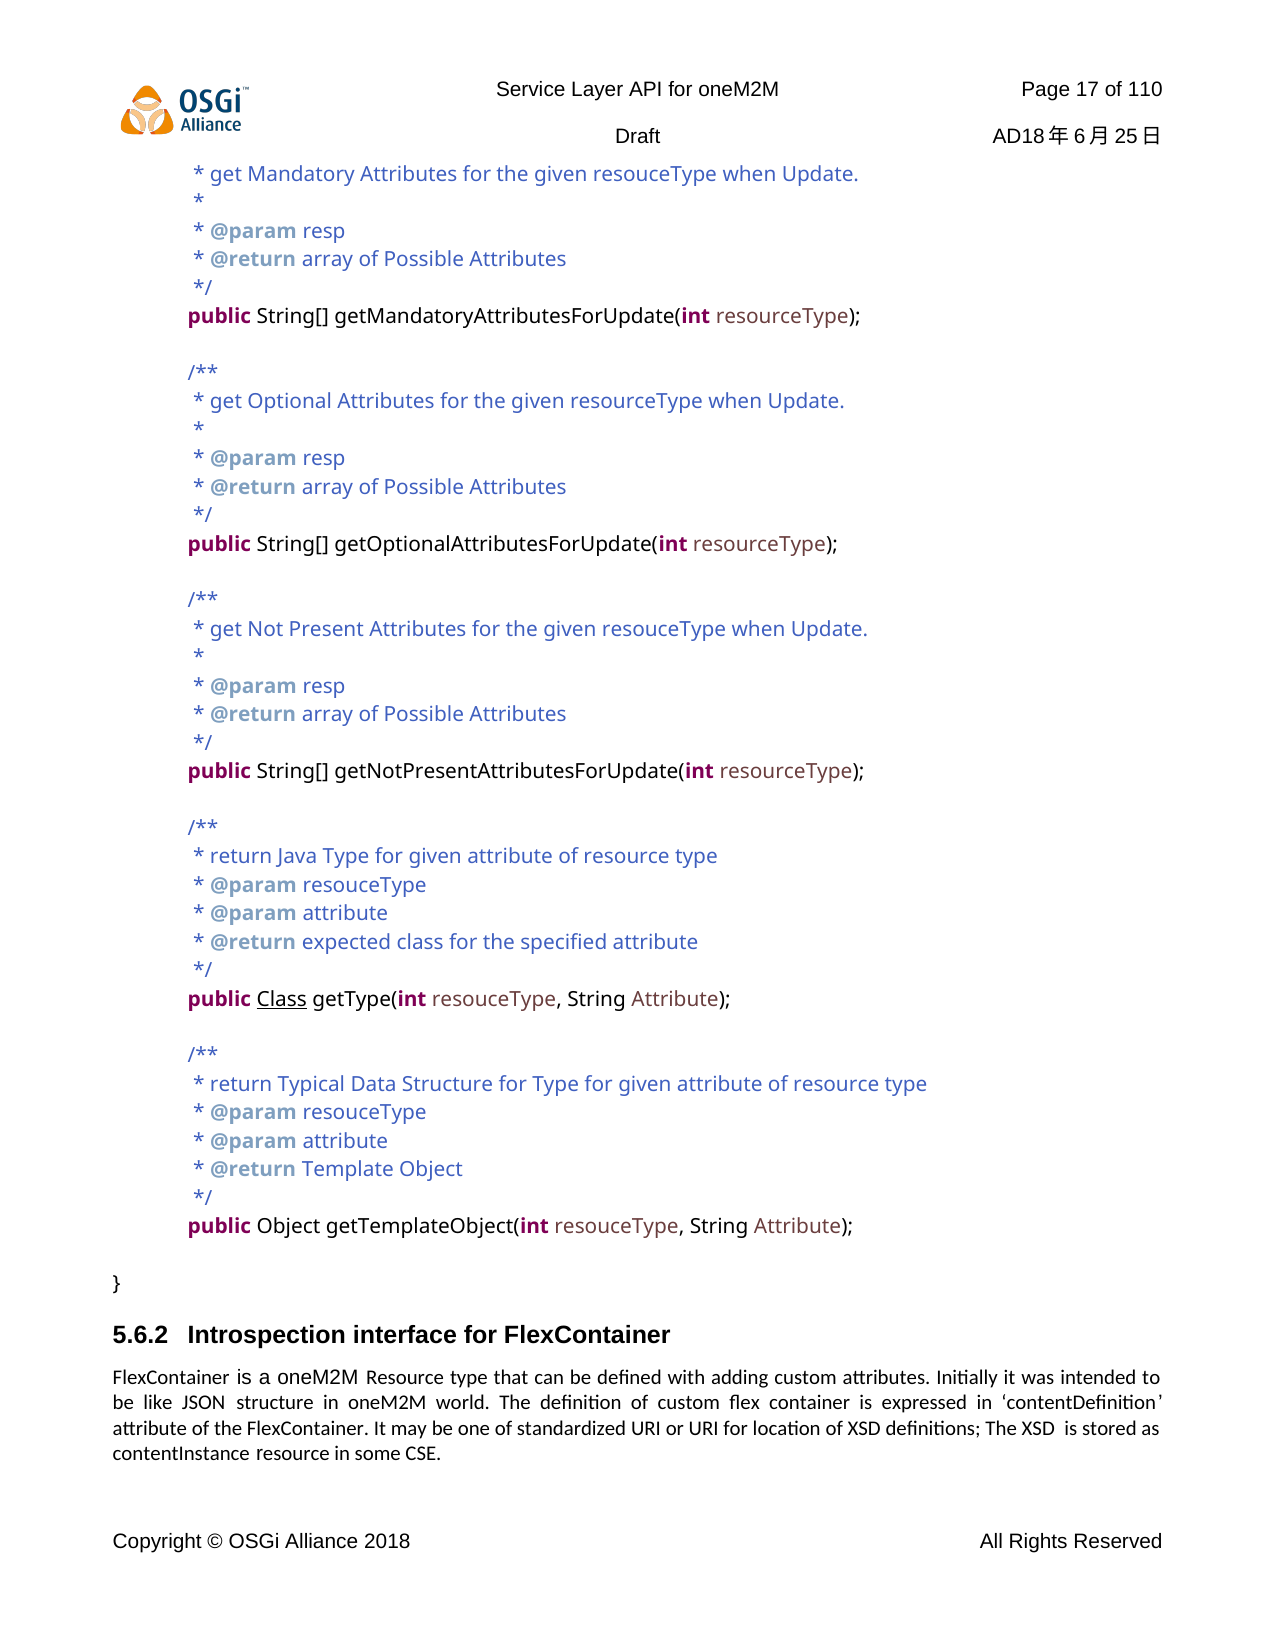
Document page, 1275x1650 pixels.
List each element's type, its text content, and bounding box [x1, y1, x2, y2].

text * @return array of Possible Attributes [112, 244, 1162, 273]
text * @return array of Possible Attributes [112, 472, 1162, 500]
text * return Typical Data Structure for Type for given attribute of resource type [112, 1069, 1162, 1097]
text * @param resp [112, 671, 1162, 699]
text * @param resouceType [112, 870, 1162, 898]
picture [113, 78, 257, 142]
text /** [112, 813, 1162, 841]
text * get Not Present Attributes for the given resouceType when Update. [112, 614, 1162, 642]
text * @param resouceType [112, 1097, 1162, 1126]
text * return Java Type for given attribute of resource type [112, 841, 1162, 870]
text * @return array of Possible Attributes [112, 699, 1162, 728]
text public String[] getMandatoryAttributesForUpdate(int resourceType); [112, 301, 1162, 329]
text public Class getType(int resouceType, String Attribute); [112, 984, 1162, 1012]
text */ [112, 1183, 1162, 1211]
text FlexContainer is a oneM2M Resource type that can be defined with adding custom attributes. Initially it was intended to be like JSON structure in oneM2M world. The definition of custom flex container is expressed in ‘contentDefinition’ attribute of the FlexContainer. It may be one of standardized URI or URI for location of XSD definitions; The XSD is stored as contentInstance resource in some CSE. [112, 1364, 1162, 1466]
text */ [112, 728, 1162, 756]
text */ [112, 273, 1162, 301]
text /** [112, 358, 1162, 386]
text * get Mandatory Attributes for the given resouceType when Update. [112, 159, 1162, 187]
text * [112, 187, 1162, 216]
text } [112, 1268, 1162, 1296]
text * @param resp [112, 443, 1162, 472]
text public Object getTemplateObject(int resouceType, String Attribute); [112, 1211, 1162, 1239]
text */ [112, 500, 1162, 529]
text * @param attribute [112, 898, 1162, 927]
text /** [112, 1041, 1162, 1069]
text /** [112, 586, 1162, 614]
text * [112, 642, 1162, 671]
text */ [112, 955, 1162, 984]
text public String[] getOptionalAttributesForUpdate(int resourceType); [112, 529, 1162, 557]
text public String[] getNotPresentAttributesForUpdate(int resourceType); [112, 756, 1162, 784]
text * [112, 415, 1162, 443]
text * @return Template Object [112, 1154, 1162, 1183]
text * @return expected class for the specified attribute [112, 927, 1162, 955]
subtitle Introspection interface for FlexContainer [112, 1320, 1162, 1349]
text * get Optional Attributes for the given resourceType when Update. [112, 386, 1162, 415]
text * @param attribute [112, 1126, 1162, 1154]
text * @param resp [112, 216, 1162, 244]
